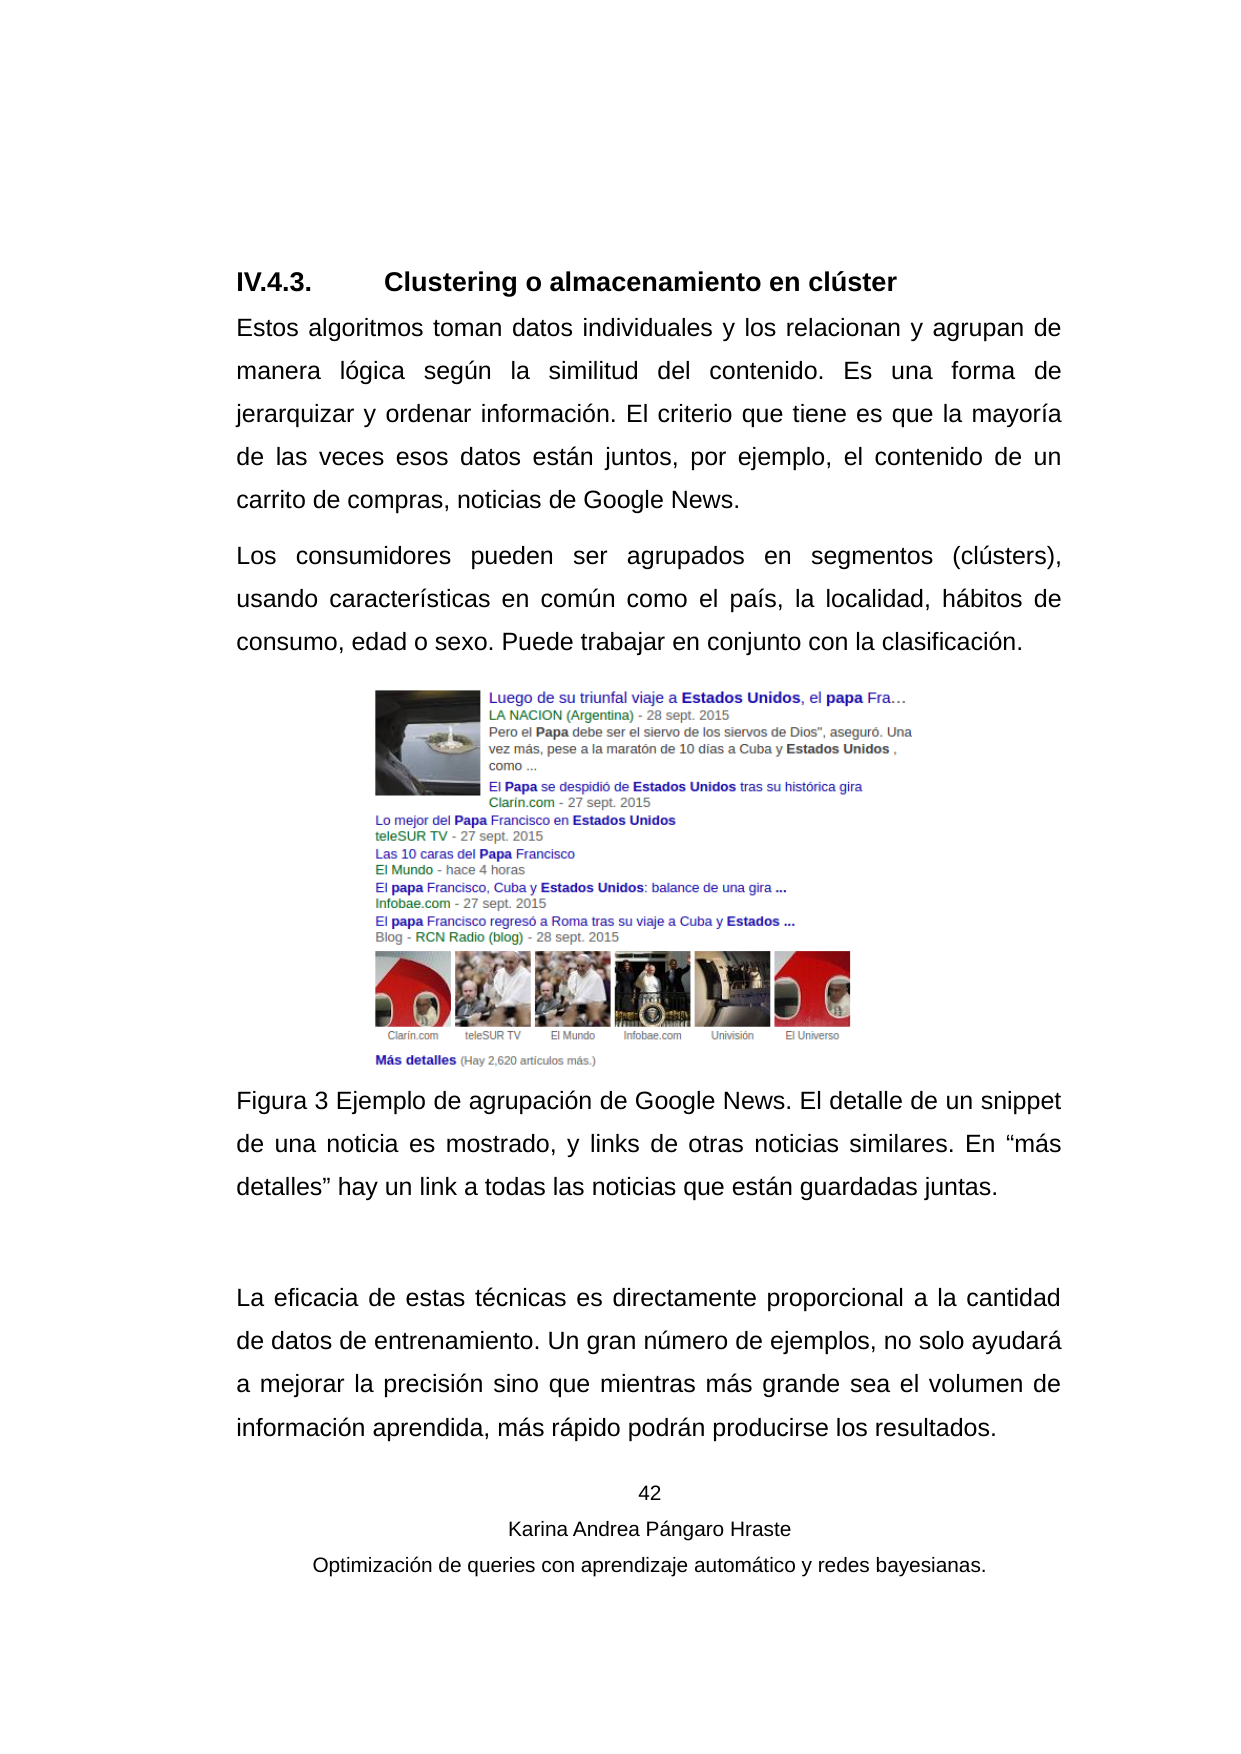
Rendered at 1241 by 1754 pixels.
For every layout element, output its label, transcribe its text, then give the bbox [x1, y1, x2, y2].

text Estos algoritmos toman datos individuales y los relacionan y agrupan de manera lógica según la similitud del contenido. Es una forma de jerarquizar y ordenar información. El criterio que tiene es que la mayoría de las veces esos datos están juntos, por ejemplo, el contenido de un carrito de compras, noticias de Google News. [236, 313, 1063, 514]
text La eficacia de estas técnicas es directamente proporcional a la cantidad de datos de entrenamiento. Un gran número de ejemplos, no solo ayudará a mejorar la precisión sino que mientras más grande sea el volumen de información aprendida, más rápido podrán producirse los resultados. [236, 1283, 1063, 1441]
picture [368, 682, 931, 1072]
text Los consumidores pueden ser agrupados en segmentos (clústers), usando características en común como el país, la localidad, hábitos de consumo, edad o sexo. Puede trabajar en conjunto con la clasificación. [236, 541, 1063, 656]
text Figura 3 Ejemplo de agrupación de Google News. El detalle de un snippet de una noticia es mostrado, y links de otras noticias similares. En “más detalles” hay un link a todas las noticias que están guardadas juntas. [236, 1072, 1063, 1201]
subtitle Clustering o almacenamiento en clúster [236, 266, 1063, 297]
